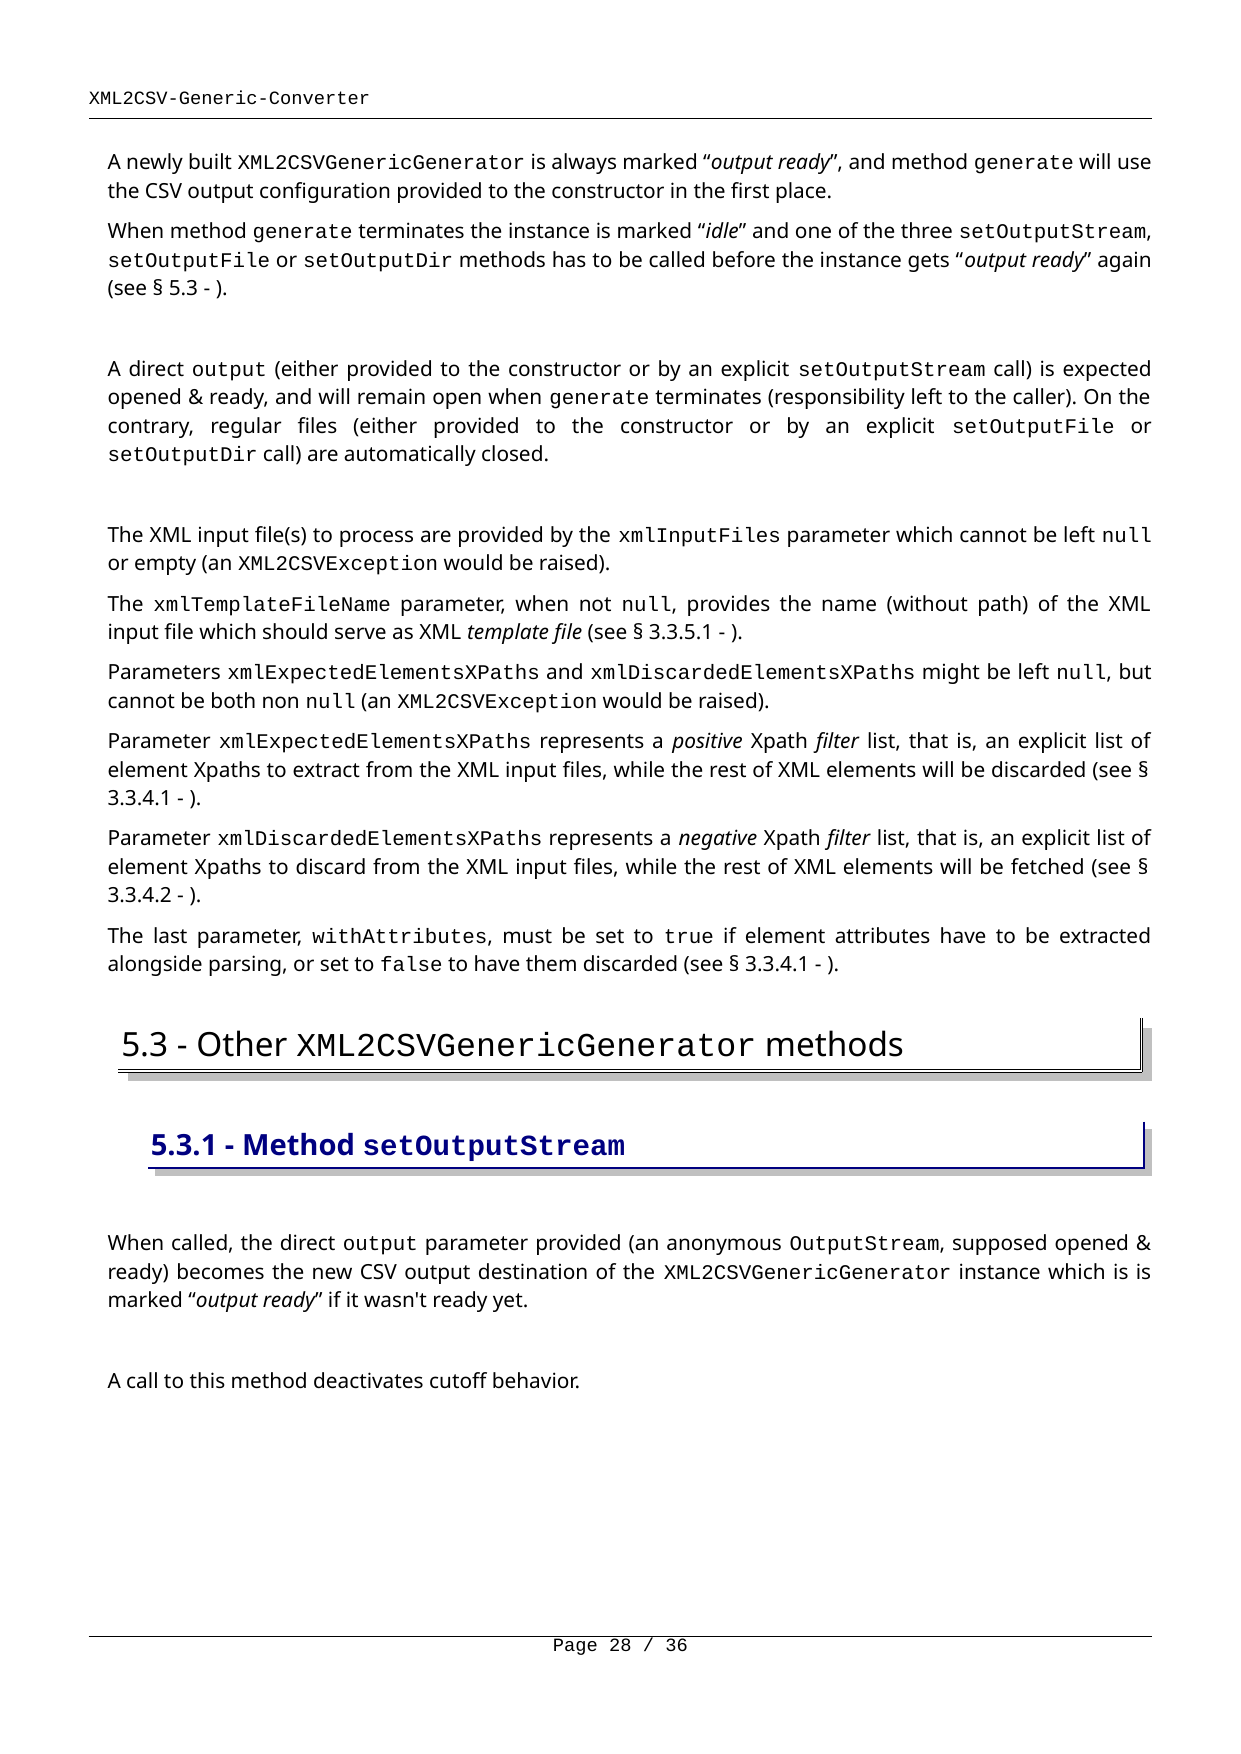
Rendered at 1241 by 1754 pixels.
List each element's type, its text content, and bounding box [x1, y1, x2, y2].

text A direct output (either provided to the constructor or by an explicit setOutputStream call) is expected opened & ready, and will remain open when generate terminates (responsibility left to the caller). On the contrary, regular files (either provided to the constructor or by an explicit setOutputFile or setOutputDir call) are automatically closed. [107, 354, 1152, 468]
text Parameters xmlExpectedElementsXPaths and xmlDiscardedElementsXPaths might be left null, but cannot be both non null (an XML2CSVException would be raised). [107, 657, 1152, 714]
text When called, the direct output parameter provided (an anonymous OutputStream, supposed opened & ready) becomes the new CSV output destination of the XML2CSVGenericGenerator instance which is is marked “output ready” if it wasn't ready yet. [107, 1228, 1152, 1314]
text The last parameter, withAttributes, must be set to true if element attributes have to be extracted alongside parsing, or set to false to have them discarded (see § 3.3.4.1 - ). [107, 921, 1152, 978]
text The XML input file(s) to process are provided by the xmlInputFiles parameter which cannot be left null or empty (an XML2CSVException would be raised). [107, 520, 1152, 577]
text When method generate terminates the instance is marked “idle” and one of the three setOutputStream, setOutputFile or setOutputDir methods has to be called before the instance gets “output ready” again (see § 5.3 - ). [107, 216, 1152, 302]
subtitle Other XML2CSVGenericGenerator methods [118, 1018, 1140, 1069]
text Parameter xmlExpectedElementsXPaths represents a positive Xpath filter list, that is, an explicit list of element Xpaths to extract from the XML input files, while the rest of XML elements will be discarded (see § 3.3.4.1 - ). [107, 726, 1152, 812]
text A newly built XML2CSVGenericGenerator is always marked “output ready”, and method generate will use the CSV output configuration provided to the constructor in the first place. [107, 147, 1152, 204]
subtitle Method setOutputStream [148, 1122, 1143, 1167]
text A call to this method deactivates cutoff behavior. [107, 1366, 1152, 1394]
text Parameter xmlDiscardedElementsXPaths represents a negative Xpath filter list, that is, an explicit list of element Xpaths to discard from the XML input files, while the rest of XML elements will be fetched (see § 3.3.4.2 - ). [107, 823, 1152, 909]
text The xmlTemplateFileName parameter, when not null, provides the name (without path) of the XML input file which should serve as XML template file (see § 3.3.5.1 - ). [107, 589, 1152, 646]
